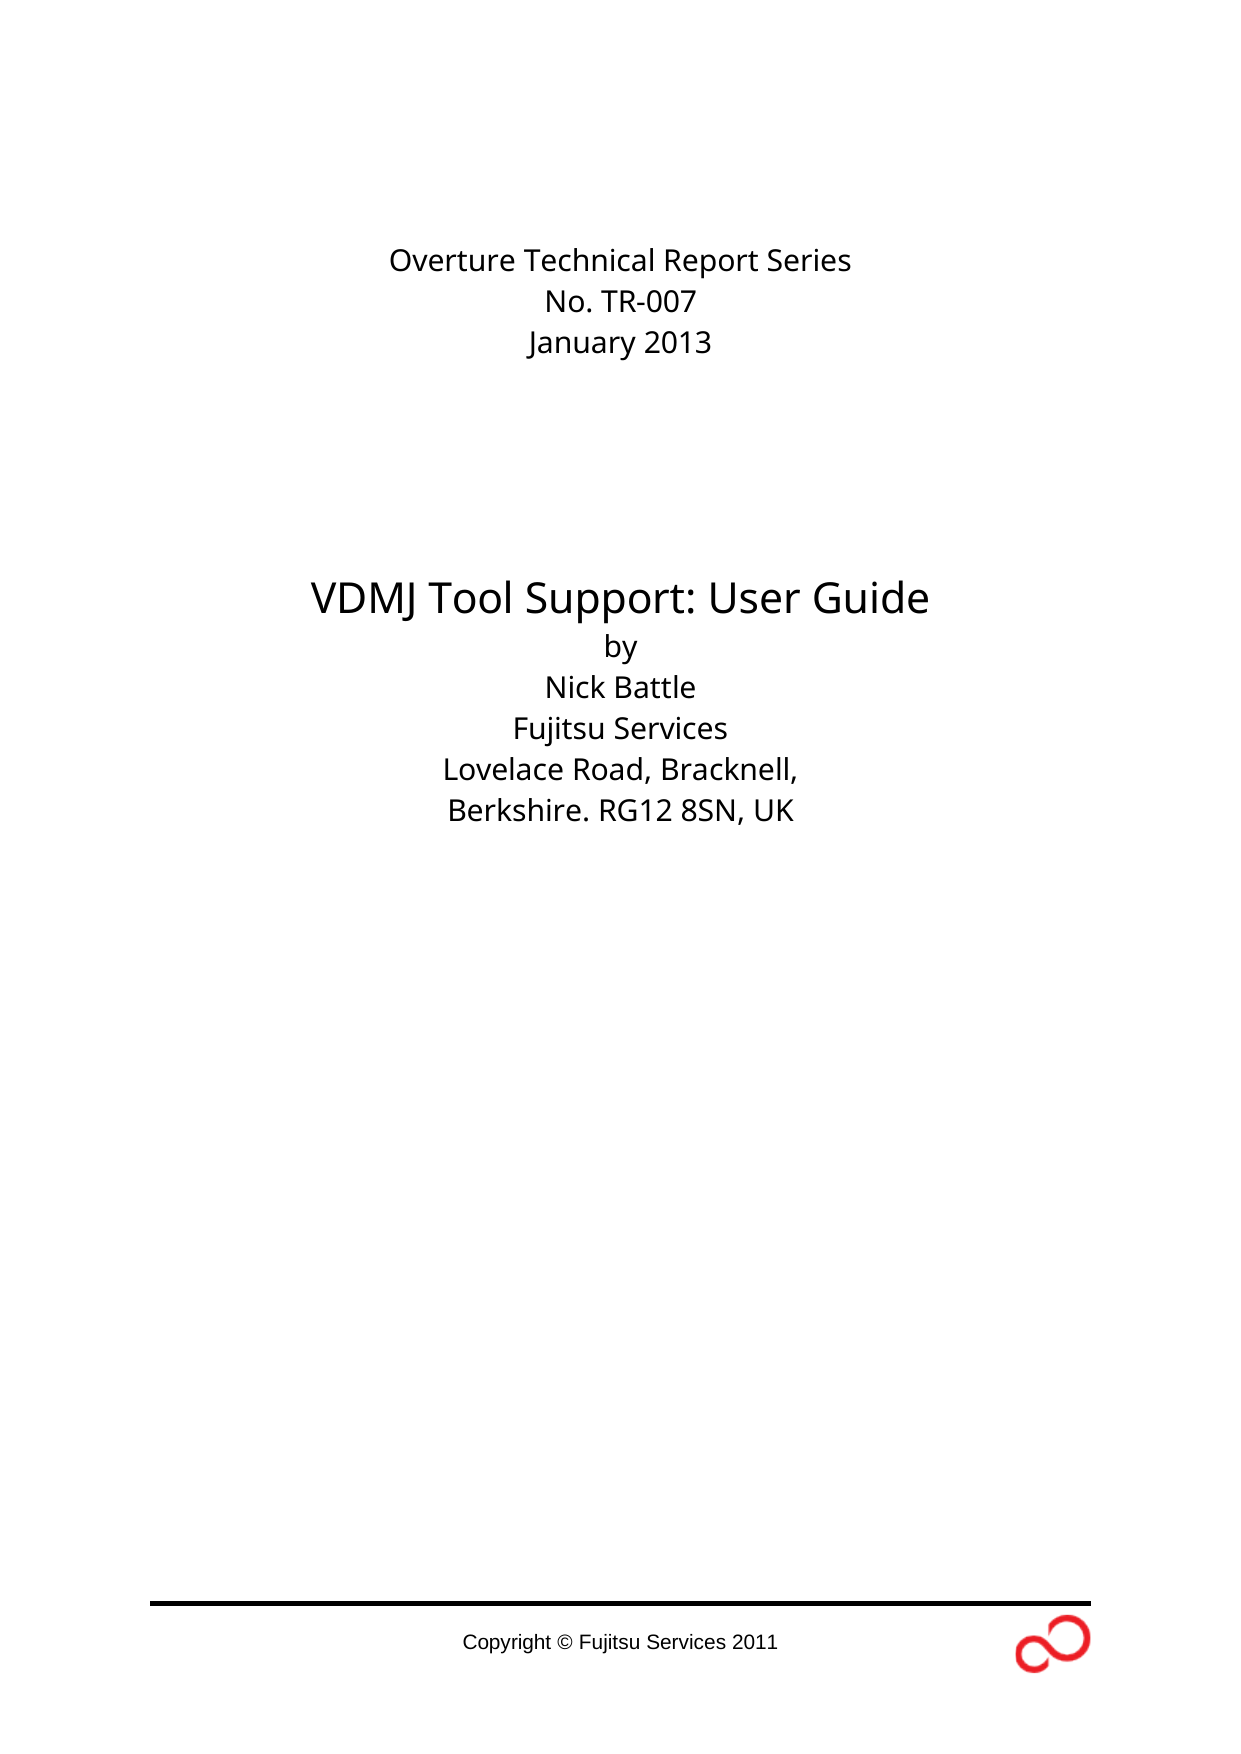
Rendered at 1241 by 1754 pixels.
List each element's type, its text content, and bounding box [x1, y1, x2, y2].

text Lovelace Road, Bracknell, [75, 749, 1166, 790]
text Overture Technical Report Series [75, 239, 1166, 280]
text VDMJ Tool Support: User Guide [75, 567, 1166, 626]
text Berkshire. RG12 8SN, UK [75, 790, 1166, 831]
text Nick Battle [75, 667, 1166, 708]
picture [1015, 1607, 1091, 1683]
text January 2013 [75, 321, 1166, 362]
text by [75, 626, 1166, 667]
text Fujitsu Services [75, 708, 1166, 749]
text No. TR-007 [75, 280, 1166, 321]
